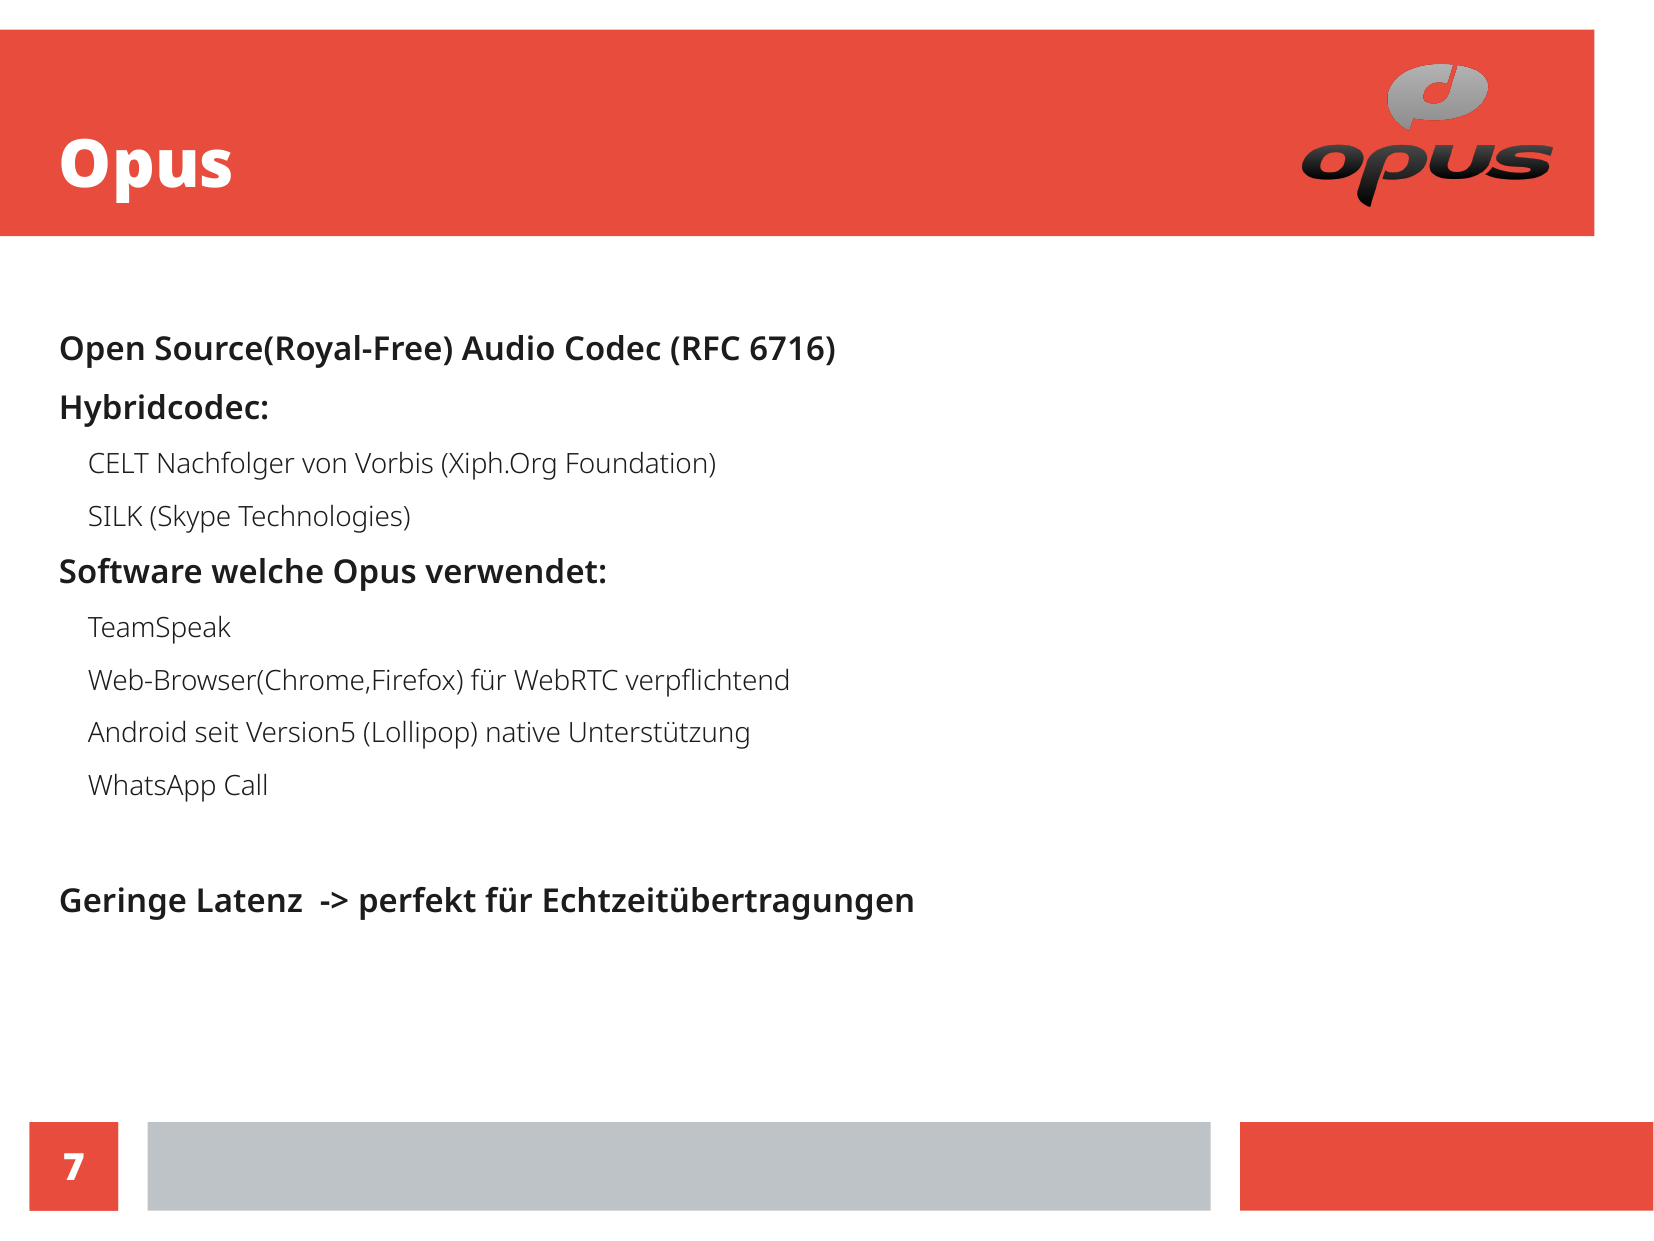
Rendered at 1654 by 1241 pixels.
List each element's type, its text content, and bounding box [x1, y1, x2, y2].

picture [1302, 64, 1553, 207]
title Opus [59, 59, 1595, 207]
list Open Source(Royal-Free) Audio Codec (RFC 6716) Hybridcodec: CELT Nachfolger von Vorbis (Xiph.Org Foundation) SILK (Skype Technologies) Software welche Opus verwendet: TeamSpeak Web-Browser(Chrome,Firefox) für WebRTC verpflichtend Android seit Version5 (Lollipop) native Unterstützung WhatsApp Call Geringe Latenz -> perfekt für Echtzeitübertragungen [59, 324, 1565, 1093]
